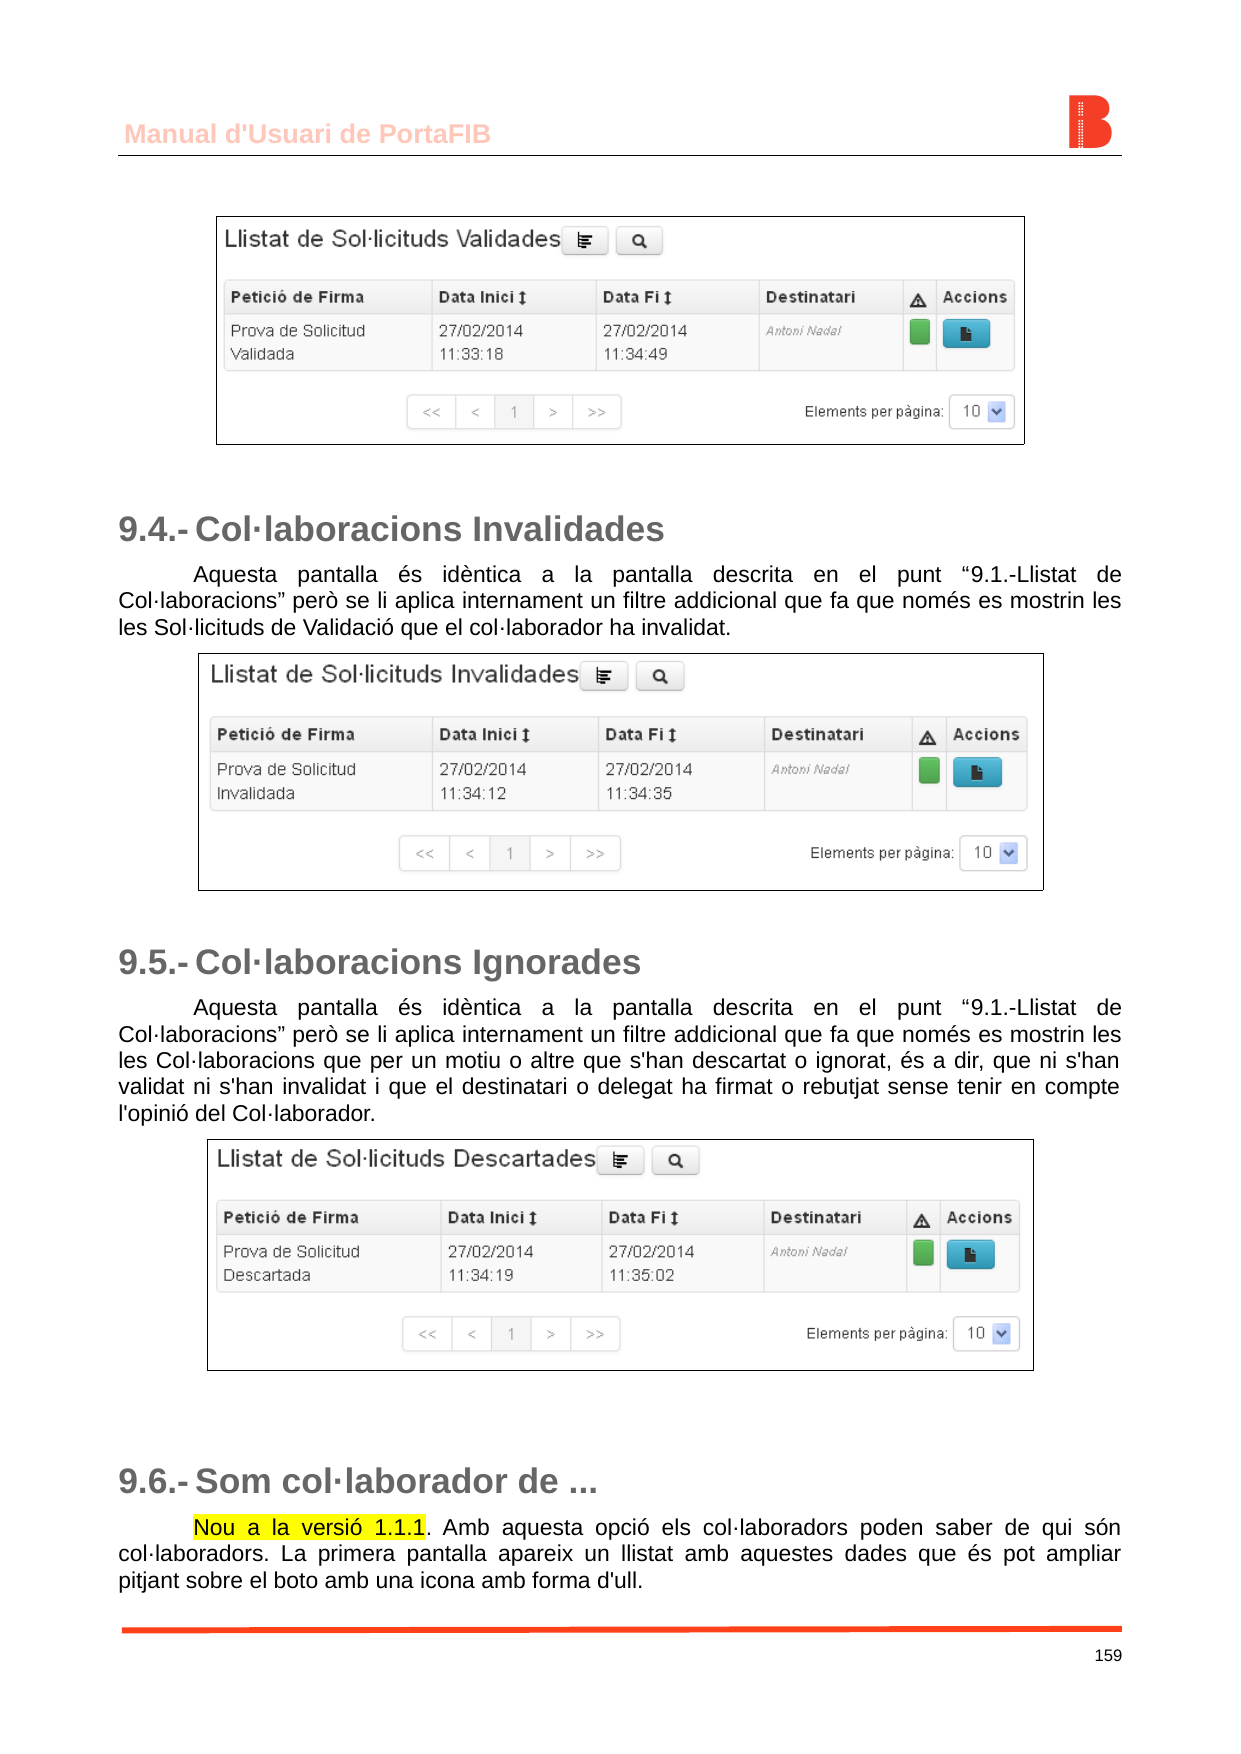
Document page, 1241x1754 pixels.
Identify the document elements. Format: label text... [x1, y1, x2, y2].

picture [219, 218, 1021, 441]
subtitle Som col·laborador de ... [118, 1461, 1122, 1501]
text Aquesta pantalla és idèntica a la pantalla descrita en el punt “9.1.-Llistat de Col·laboracions” però se li aplica internament un filtre addicional que fa que només es mostrin les les Col·laboracions que per un motiu o altre que s'han descartat o ignorat, és a dir, que ni s'han validat ni s'han invalidat i que el destinatari o delegat ha firmat o rebutjat sense tenir en compte l'opinió del Col·laborador. [118, 994, 1122, 1126]
picture [209, 1141, 1031, 1368]
subtitle Col·laboracions Ignorades [118, 941, 1122, 982]
picture [200, 655, 1040, 887]
picture [1063, 94, 1117, 150]
text Nou a la versió 1.1.1. Amb aquesta opció els col·laboradors poden saber de qui són col·laboradors. La primera pantalla apareix un llistat amb aquestes dades que és pot ampliar pitjant sobre el boto amb una icona amb forma d'ull. [118, 1514, 1122, 1593]
text Aquesta pantalla és idèntica a la pantalla descrita en el punt “9.1.-Llistat de Col·laboracions” però se li aplica internament un filtre addicional que fa que només es mostrin les les Sol·licituds de Validació que el col·laborador ha invalidat. [118, 561, 1122, 640]
subtitle Col·laboracions Invalidades [118, 508, 1122, 549]
